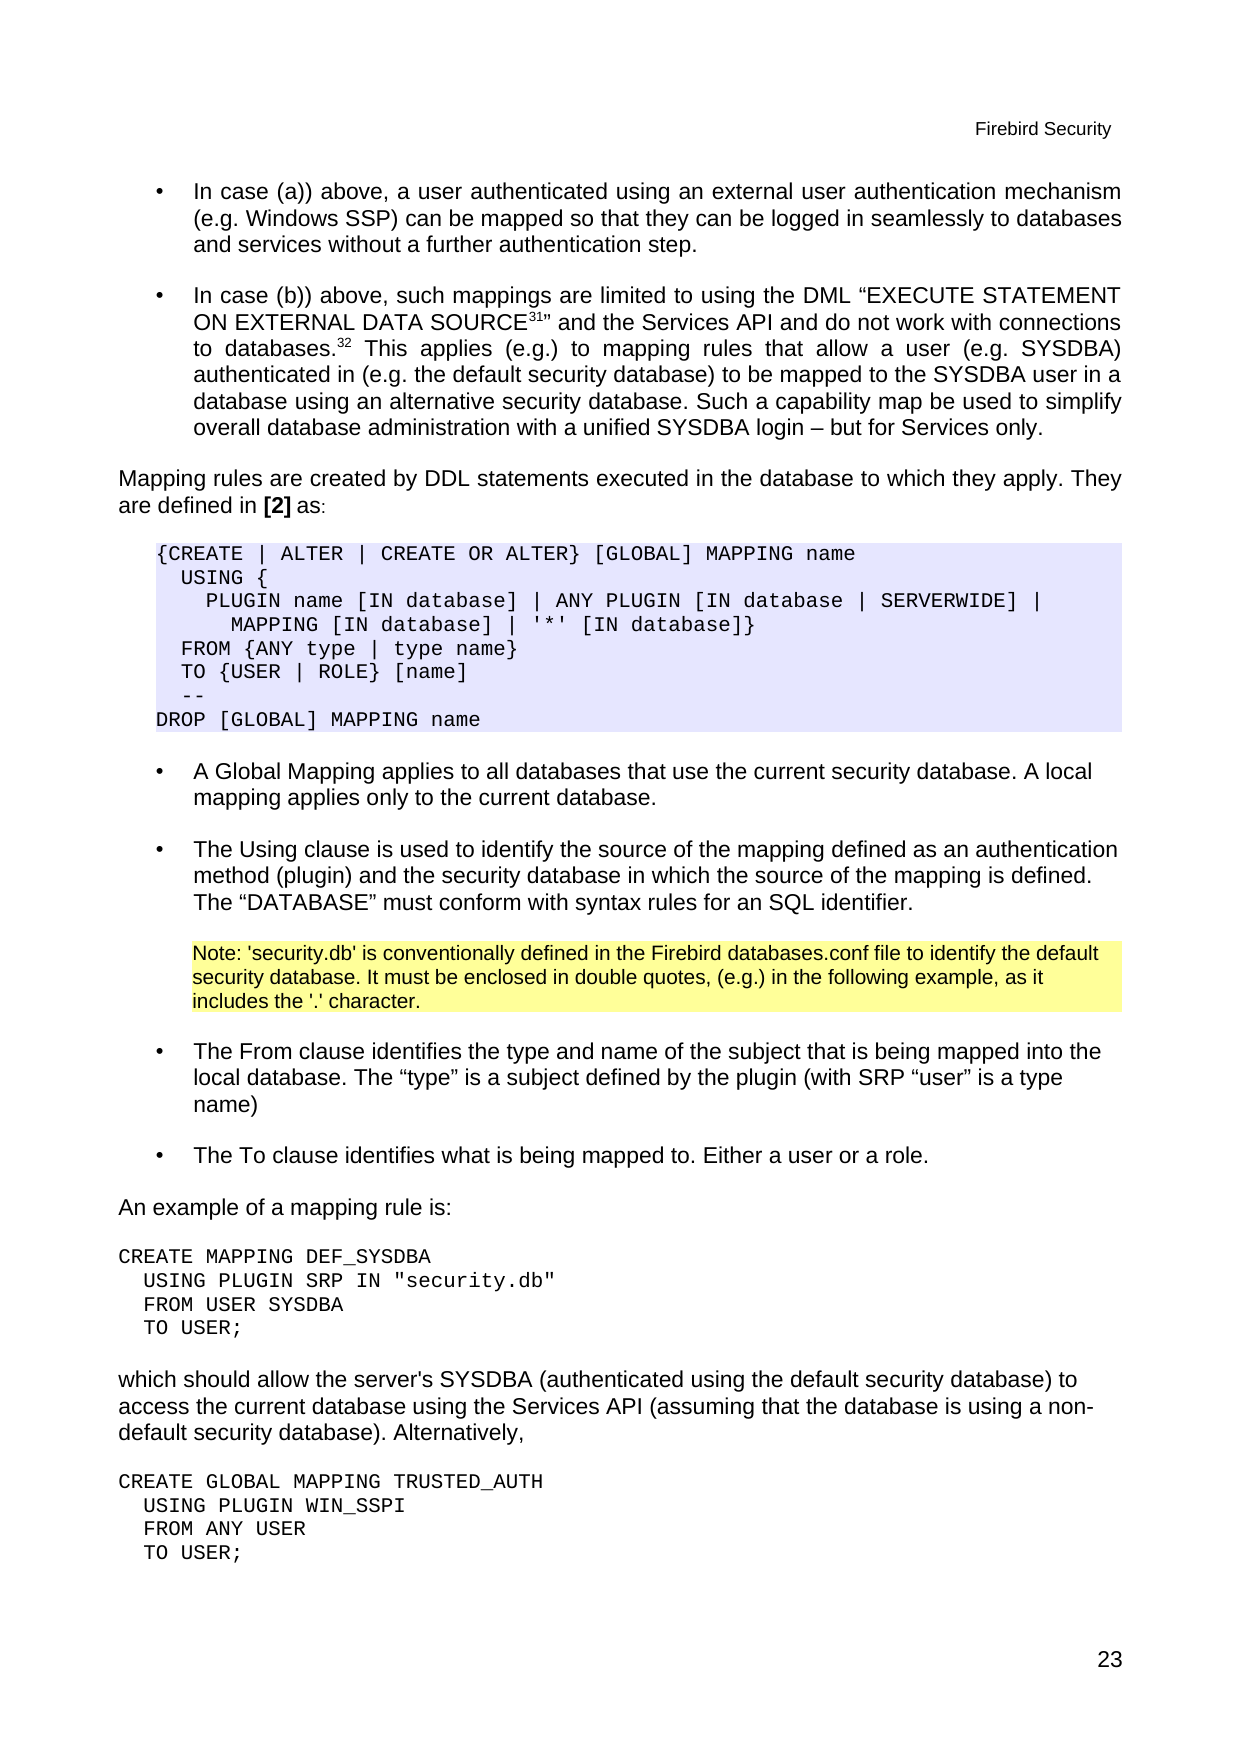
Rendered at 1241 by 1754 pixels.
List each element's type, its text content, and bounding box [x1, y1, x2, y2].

list The From clause identifies the type and name of the subject that is being mapped into the local database. The “type” is a subject defined by the plugin (with SRP “user” is a type name) [156, 1038, 1122, 1117]
list In case (b) above, such mappings are limited to using the DML “EXECUTE STATEMENT ON EXTERNAL DATA SOURCE” and the Services API and do not work with connections to databases. This applies (e.g.) to mapping rules that allow a user (e.g. SYSDBA) authenticated in (e.g. the default security database) to be mapped to the SYSDBA user in a database using an alternative security database. Such a capability map be used to simplify overall database administration with a unified SYSDBA login – but for Services only. [156, 282, 1122, 440]
text DROP [GLOBAL] MAPPING name [156, 708, 1122, 732]
text FROM {ANY type | type name} [156, 638, 1122, 661]
text An example of a mapping rule is: [118, 1194, 1122, 1221]
text {CREATE | ALTER | CREATE OR ALTER} [GLOBAL] MAPPING name [156, 543, 1122, 567]
text CREATE MAPPING DEF_SYSDBA [118, 1246, 1122, 1270]
text which should allow the server's SYSDBA (authenticated using the default security database) to access the current database using the Services API (assuming that the database is using a non-default security database). Alternatively, [118, 1366, 1122, 1445]
text MAPPING [IN database] | '*' [IN database]} [156, 614, 1122, 638]
text TO USER; [118, 1542, 1122, 1566]
text -- [156, 685, 1122, 708]
list A Global Mapping applies to all databases that use the current security database. A local mapping applies only to the current database. [156, 758, 1122, 810]
list The Using clause is used to identify the source of the mapping defined as an authentication method (plugin) and the security database in which the source of the mapping is defined. The “DATABASE” must conform with syntax rules for an SQL identifier. [156, 836, 1122, 915]
text PLUGIN name [IN database] | ANY PLUGIN [IN database | SERVERWIDE] | [156, 590, 1122, 614]
text TO {USER | ROLE} [name] [156, 661, 1122, 685]
text Mapping rules are created by DDL statements executed in the database to which they apply. They are defined in [2] as: [118, 465, 1122, 518]
text USING PLUGIN WIN_SSPI [118, 1494, 1122, 1518]
text FROM USER SYSDBA [118, 1293, 1122, 1317]
text FROM ANY USER [118, 1518, 1122, 1542]
list The To clause identifies what is being mapped to. Either a user or a role. [156, 1142, 1122, 1169]
list In case (a) above, a user authenticated using an external user authentication mechanism (e.g. Windows SSP) can be mapped so that they can be logged in seamlessly to databases and services without a further authentication step. [156, 178, 1122, 257]
text USING PLUGIN SRP IN "security.db" [118, 1270, 1122, 1293]
text USING { [156, 567, 1122, 590]
text CREATE GLOBAL MAPPING TRUSTED_AUTH [118, 1471, 1122, 1494]
text TO USER; [118, 1317, 1122, 1341]
